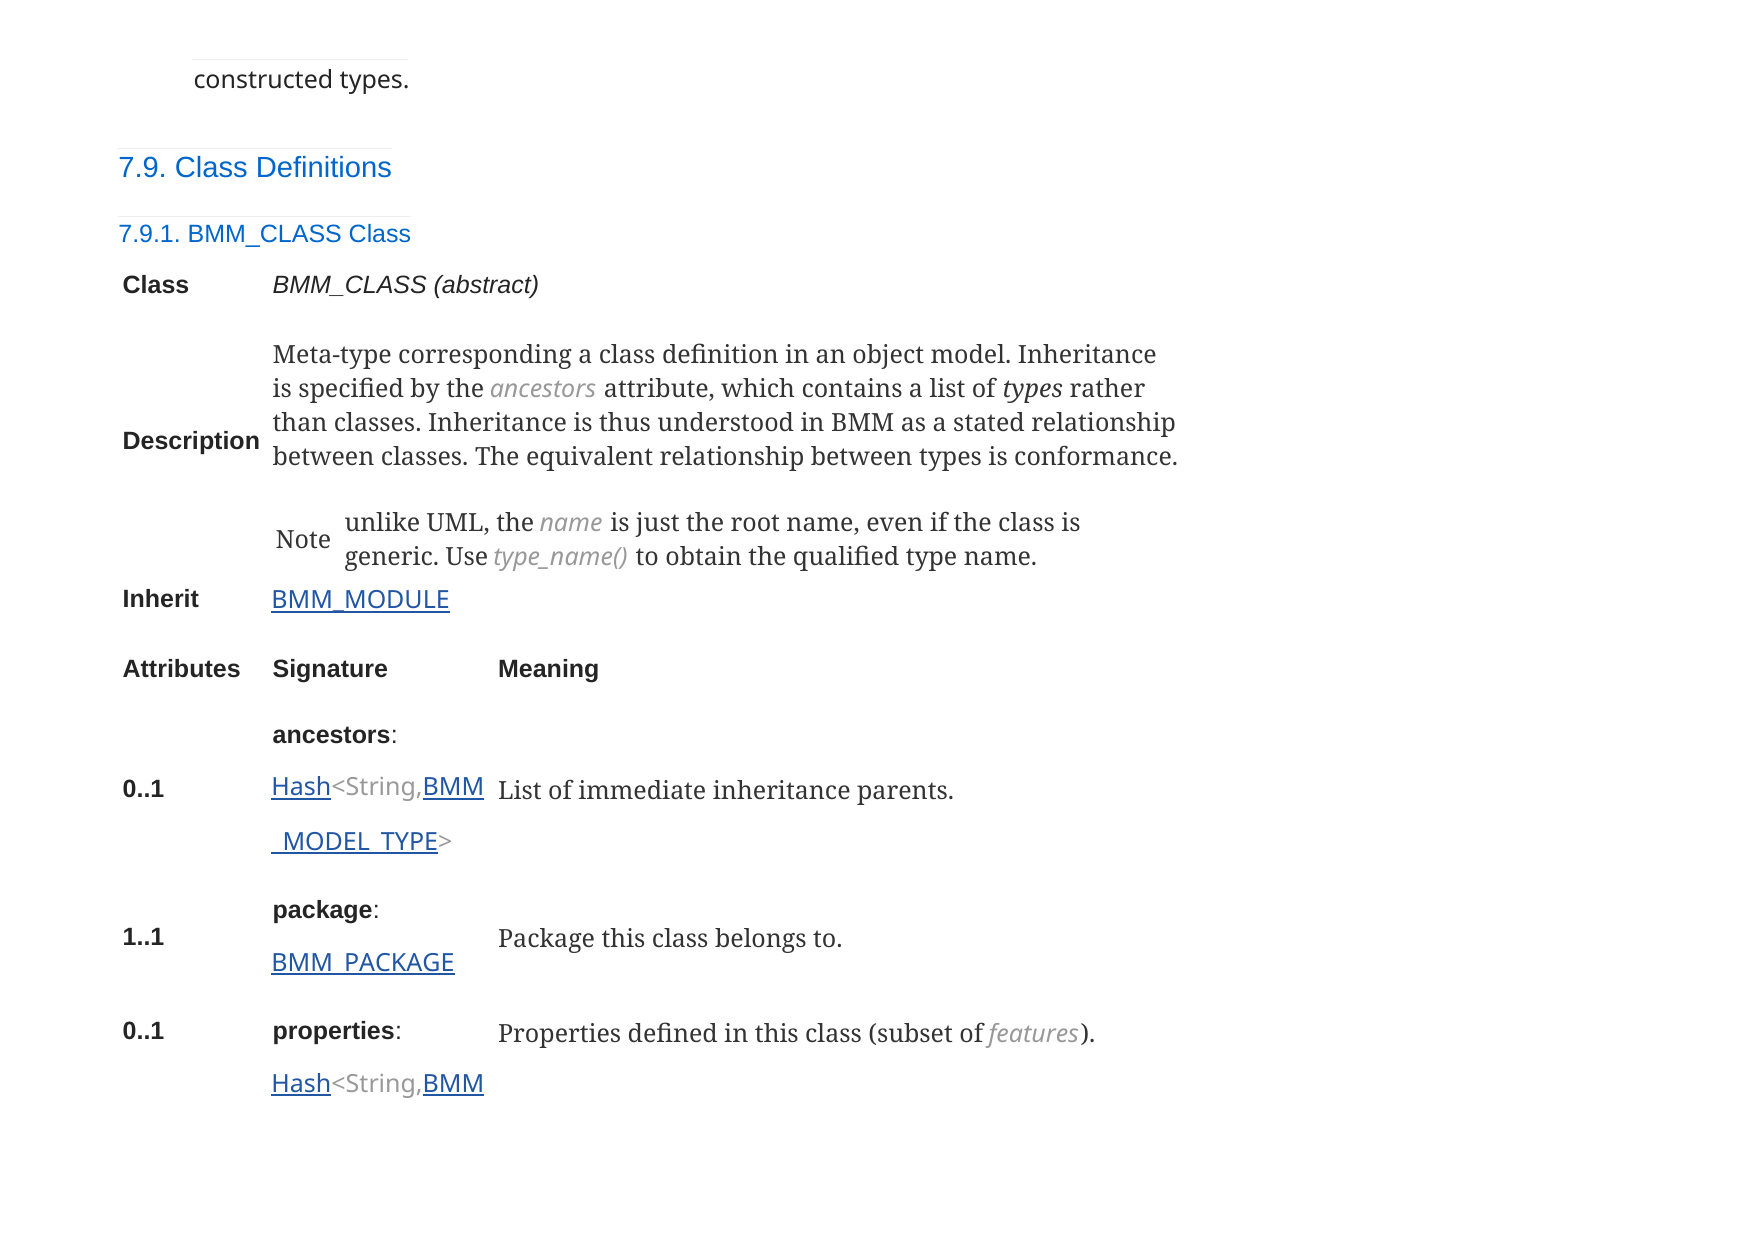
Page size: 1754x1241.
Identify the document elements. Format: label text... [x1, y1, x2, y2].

table_cell Inherit [118, 579, 268, 651]
table_cell BMM_MODULE [268, 579, 1181, 651]
table_cell properties: Hash<String,BMM_PROPERTY> [268, 1013, 494, 1102]
table_cell 0..1 [118, 717, 268, 892]
table_header unlike UML, the name is just the root name, even if the class is generic. Use type_name() to obtain the qualified type name. [340, 502, 1178, 576]
table_cell Attributes [118, 651, 268, 717]
subtitle 7.9.1. BMM_CLASS Class [118, 216, 1695, 248]
table_cell List of immediate inheritance parents. [494, 717, 1181, 892]
table_cell package: BMM_PACKAGE [268, 892, 494, 1013]
table_cell 0..1 [118, 1013, 268, 1102]
table_cell ancestors: Hash<String,BMM_MODEL_TYPE> [268, 717, 494, 892]
table_cell Properties defined in this class (subset of features). [494, 1013, 1181, 1102]
table_cell Package this class belongs to. [494, 892, 1181, 1013]
table_cell Signature [268, 651, 494, 717]
subtitle 7.9. Class Definitions [118, 147, 1695, 184]
table_cell Description [118, 333, 268, 579]
list All Enumeration types are based on literal values (i.e. not only names), which may be of any concrete type, including constructed types. [162, 59, 1695, 96]
table_header Note [271, 502, 340, 576]
table_cell Meaning [494, 651, 1181, 717]
table_header BMM_CLASS (abstract) [268, 267, 1181, 333]
table_header Class [118, 267, 268, 333]
table_cell 1..1 [118, 892, 268, 1013]
table_cell Meta-type corresponding a class definition in an object model. Inheritance is specified by the ancestors attribute, which contains a list of types rather than classes. Inheritance is thus understood in BMM as a stated relationship between classes. The equivalent relationship between types is conformance. [268, 333, 1181, 579]
